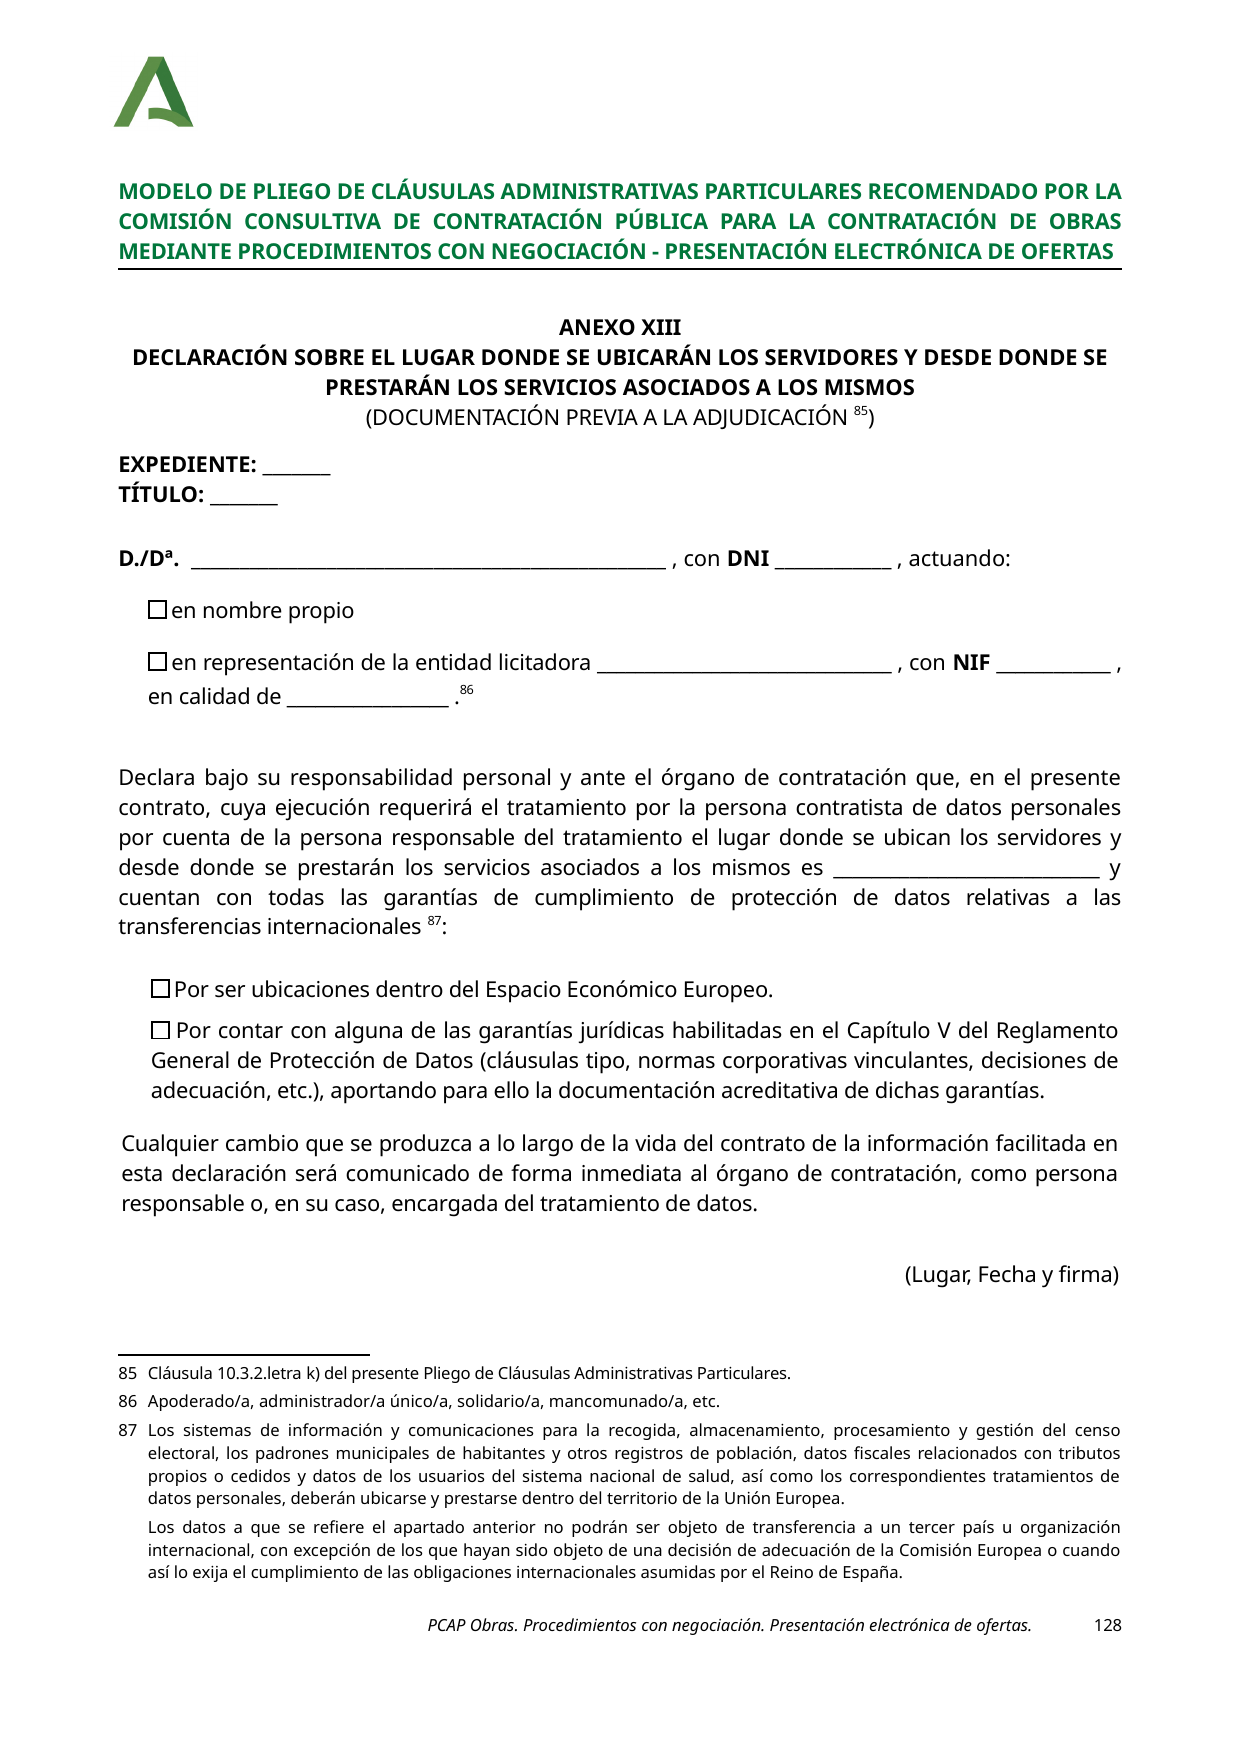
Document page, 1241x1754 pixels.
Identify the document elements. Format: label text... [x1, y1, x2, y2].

text (Lugar, Fecha y firma) [118, 1256, 1122, 1292]
text en nombre propio [148, 595, 1122, 624]
picture [109, 52, 198, 131]
text Los sistemas de información y comunicaciones para la recogida, almacenamiento, procesamiento y gestión del censo electoral, los padrones municipales de habitantes y otros registros de población, datos fiscales relacionados con tributos propios o cedidos y datos de los usuarios del sistema nacional de salud, así como los correspondientes tratamientos de datos personales, deberán ubicarse y prestarse dentro del territorio de la Unión Europea. [118, 1419, 1122, 1509]
text MODELO DE PLIEGO DE CLÁUSULAS ADMINISTRATIVAS PARTICULARES RECOMENDADO POR LA COMISIÓN CONSULTIVA DE CONTRATACIÓN PÚBLICA PARA LA CONTRATACIÓN DE OBRAS MEDIANTE PROCEDIMIENTOS CON NEGOCIACIÓN - PRESENTACIÓN ELECTRÓNICA DE OFERTAS [118, 176, 1122, 268]
text Cualquier cambio que se produzca a lo largo de la vida del contrato de la información facilitada en esta declaración será comunicado de forma inmediata al órgano de contratación, como persona responsable o, en su caso, encargada del tratamiento de datos. [118, 1125, 1122, 1217]
text (DOCUMENTACIÓN PREVIA A LA ADJUDICACIÓN ) [118, 402, 1122, 431]
text Apoderado/a, administrador/a único/a, solidario/a, mancomunado/a, etc. [118, 1390, 1122, 1413]
text Por contar con alguna de las garantías jurídicas habilitadas en el Capítulo V del Reglamento General de Protección de Datos (cláusulas tipo, normas corporativas vinculantes, decisiones de adecuación, etc.), aportando para ello la documentación acreditativa de dichas garantías. [148, 1012, 1122, 1107]
text Los datos a que se refiere el apartado anterior no podrán ser objeto de transferencia a un tercer país u organización internacional, con excepción de los que hayan sido objeto de una decisión de adecuación de la Comisión Europea o cuando así lo exija el cumplimiento de las obligaciones internacionales asumidas por el Reino de España. [118, 1516, 1122, 1584]
text TÍTULO: _______ [118, 479, 1122, 509]
text D./Dª. _________________________________________________ , con DNI ____________ , actuando: [118, 543, 1122, 573]
text Declara bajo su responsabilidad personal y ante el órgano de contratación que, en el presente contrato, cuya ejecución requerirá el tratamiento por la persona contratista de datos personales por cuenta de la persona responsable del tratamiento el lugar donde se ubican los servidores y desde donde se prestarán los servicios asociados a los mismos es ____________________________ y cuentan con todas las garantías de cumplimiento de protección de datos relativas a las transferencias internacionales : [118, 762, 1122, 941]
text Por ser ubicaciones dentro del Espacio Económico Europeo. [148, 971, 1122, 1003]
text en representación de la entidad licitadora _______________________________ , con NIF ____________ , en calidad de _________________ . [148, 647, 1122, 711]
text EXPEDIENTE: _______ [118, 449, 1122, 479]
text DECLARACIÓN SOBRE EL LUGAR DONDE SE UBICARÁN LOS SERVIDORES Y DESDE DONDE SE PRESTARÁN LOS SERVICIOS ASOCIADOS A LOS MISMOS [118, 342, 1122, 402]
text ANEXO XIII [118, 312, 1122, 342]
text Cláusula 10.3.2.letra k) del presente Pliego de Cláusulas Administrativas Particulares. [118, 1361, 1122, 1384]
